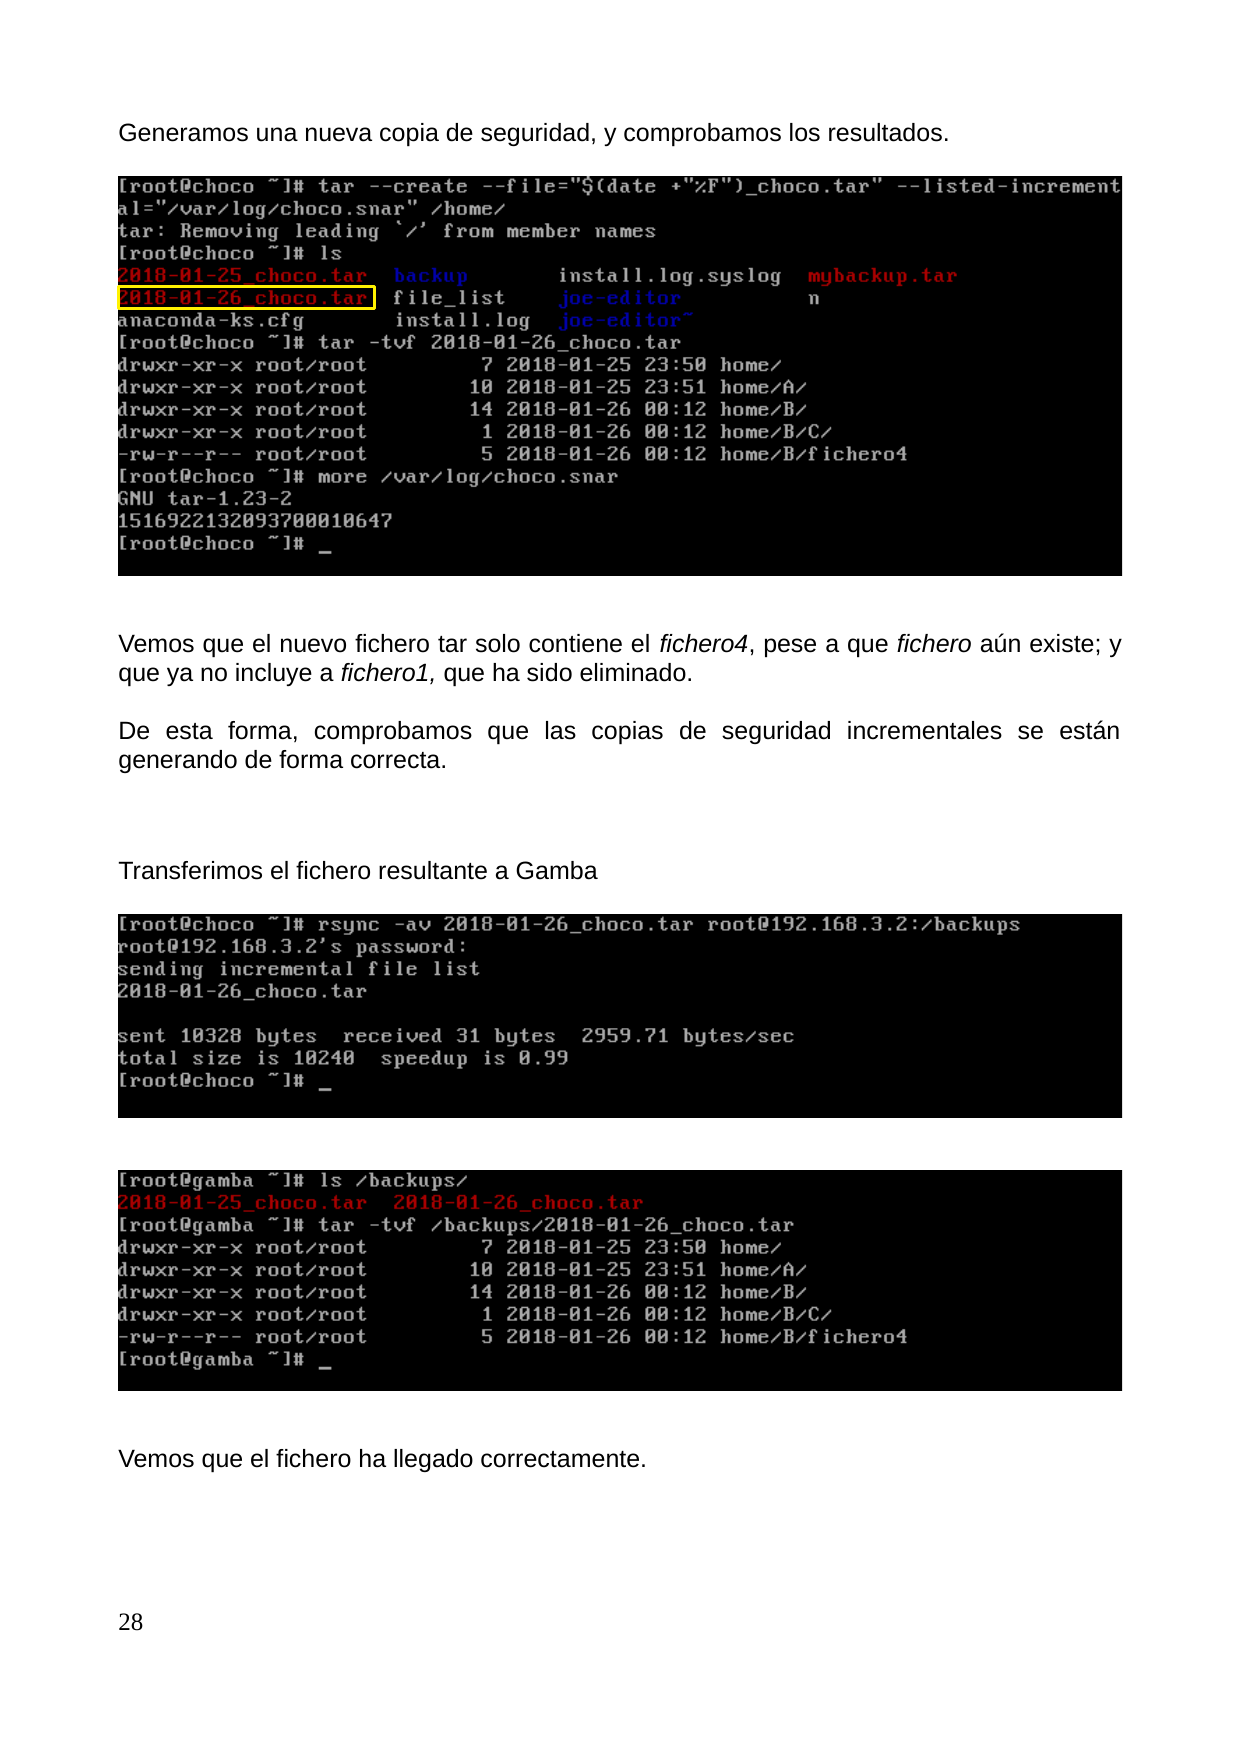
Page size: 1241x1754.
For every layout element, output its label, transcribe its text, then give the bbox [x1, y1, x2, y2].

picture [118, 176, 1123, 576]
text Transferimos el fichero resultante a Gamba [118, 856, 1122, 885]
text Vemos que el nuevo fichero tar solo contiene el fichero4, pese a que fichero aún existe; y que ya no incluye a fichero1, que ha sido eliminado. [118, 629, 1122, 687]
text Generamos una nueva copia de seguridad, y comprobamos los resultados. [118, 118, 1122, 147]
picture [120, 288, 373, 307]
picture [118, 1170, 1123, 1391]
text De esta forma, comprobamos que las copias de seguridad incrementales se están generando de forma correcta. [118, 716, 1122, 773]
picture [118, 914, 1123, 1118]
text Vemos que el fichero ha llegado correctamente. [118, 1443, 1122, 1472]
